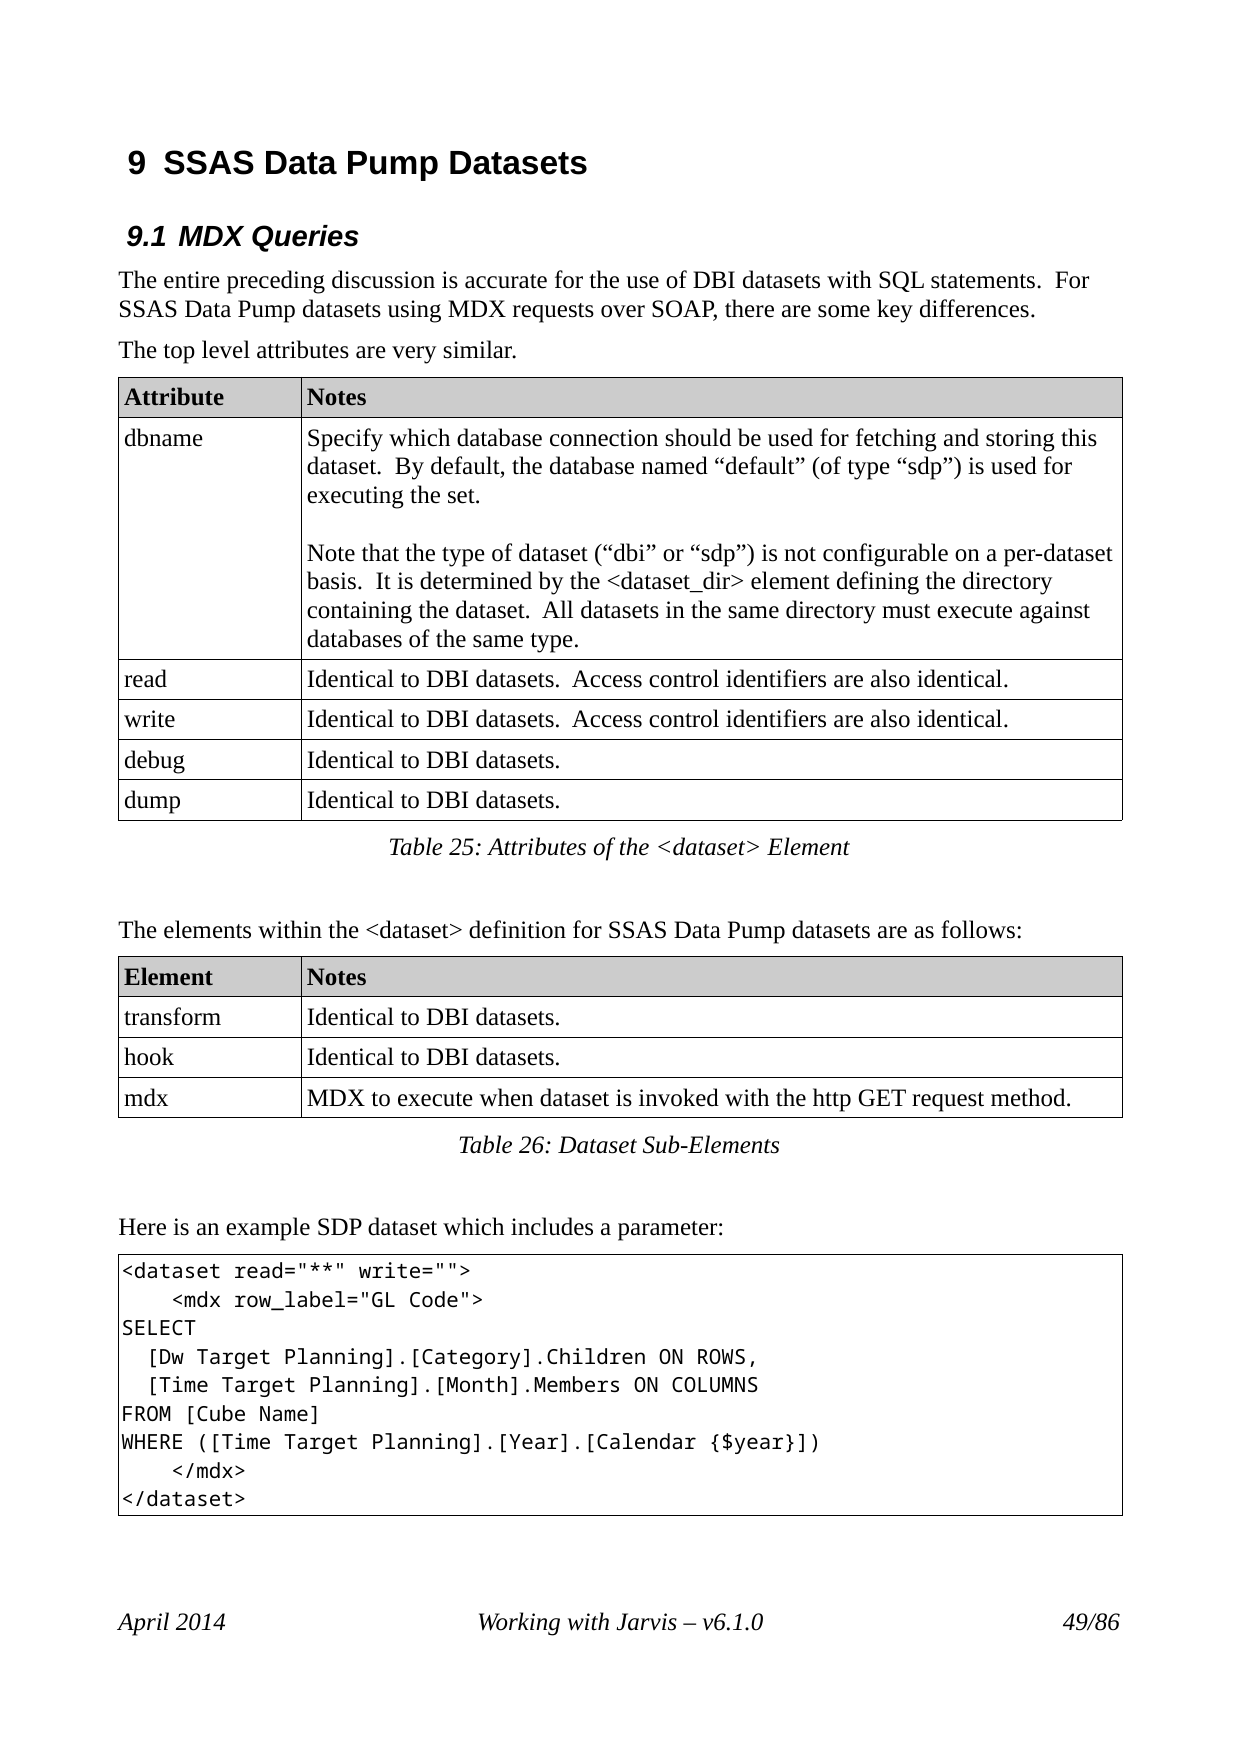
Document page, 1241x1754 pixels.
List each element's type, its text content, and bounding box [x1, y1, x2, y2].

table_cell Identical to DBI datasets. [302, 780, 1122, 820]
text FROM [Cube Name] [119, 1396, 1122, 1424]
text Table 25: Attributes of the <dataset> Element [118, 832, 1122, 861]
table_cell Identical to DBI datasets. Access control identifiers are also identical. [302, 700, 1122, 739]
text </dataset> [119, 1481, 1122, 1515]
table_cell write [119, 700, 301, 739]
text The top level attributes are very similar. [118, 335, 1122, 364]
text SELECT [119, 1311, 1122, 1339]
table_header Notes [302, 378, 1122, 417]
text The entire preceding discussion is accurate for the use of DBI datasets with SQL statements. For SSAS Data Pump datasets using MDX requests over SOAP, there are some key differences. [118, 265, 1122, 323]
text <dataset read="**" write=""> [119, 1255, 1122, 1282]
table_cell dump [119, 780, 301, 820]
table_cell MDX to execute when dataset is invoked with the http GET request method. [302, 1078, 1122, 1117]
table_cell transform [119, 997, 301, 1037]
table_cell Specify which database connection should be used for fetching and storing this dataset. By default, the database named “default” (of type “sdp”) is used for executing the set. Note that the type of dataset (“dbi” or “sdp”) is not configurable on a per-dataset basis. It is determined by the <dataset_dir> element defining the directory containing the dataset. All datasets in the same directory must execute against databases of the same type. [302, 418, 1122, 658]
text Table 26: Dataset Sub-Elements [118, 1130, 1122, 1159]
text </mdx> [119, 1453, 1122, 1481]
text [Dw Target Planning].[Category].Children ON ROWS, [119, 1339, 1122, 1367]
table_cell Identical to DBI datasets. [302, 1038, 1122, 1077]
text <mdx row_label="GL Code"> [119, 1282, 1122, 1311]
table_header Notes [302, 957, 1122, 996]
text Here is an example SDP dataset which includes a parameter: [118, 1212, 1122, 1241]
table_cell dbname [119, 418, 301, 658]
subtitle MDX Queries [118, 219, 1122, 253]
table_cell read [119, 660, 301, 699]
table_cell Identical to DBI datasets. [302, 997, 1122, 1037]
subtitle SSAS Data Pump Datasets [118, 143, 1122, 182]
table_header Element [119, 957, 301, 996]
text WHERE ([Time Target Planning].[Year].[Calendar {$year}]) [119, 1424, 1122, 1453]
text [Time Target Planning].[Month].Members ON COLUMNS [119, 1367, 1122, 1396]
table_cell mdx [119, 1078, 301, 1117]
table_cell debug [119, 740, 301, 779]
table_header Attribute [119, 378, 301, 417]
text The elements within the <dataset> definition for SSAS Data Pump datasets are as follows: [118, 915, 1122, 943]
table_cell Identical to DBI datasets. Access control identifiers are also identical. [302, 660, 1122, 699]
table_cell Identical to DBI datasets. [302, 740, 1122, 779]
table_cell hook [119, 1038, 301, 1077]
